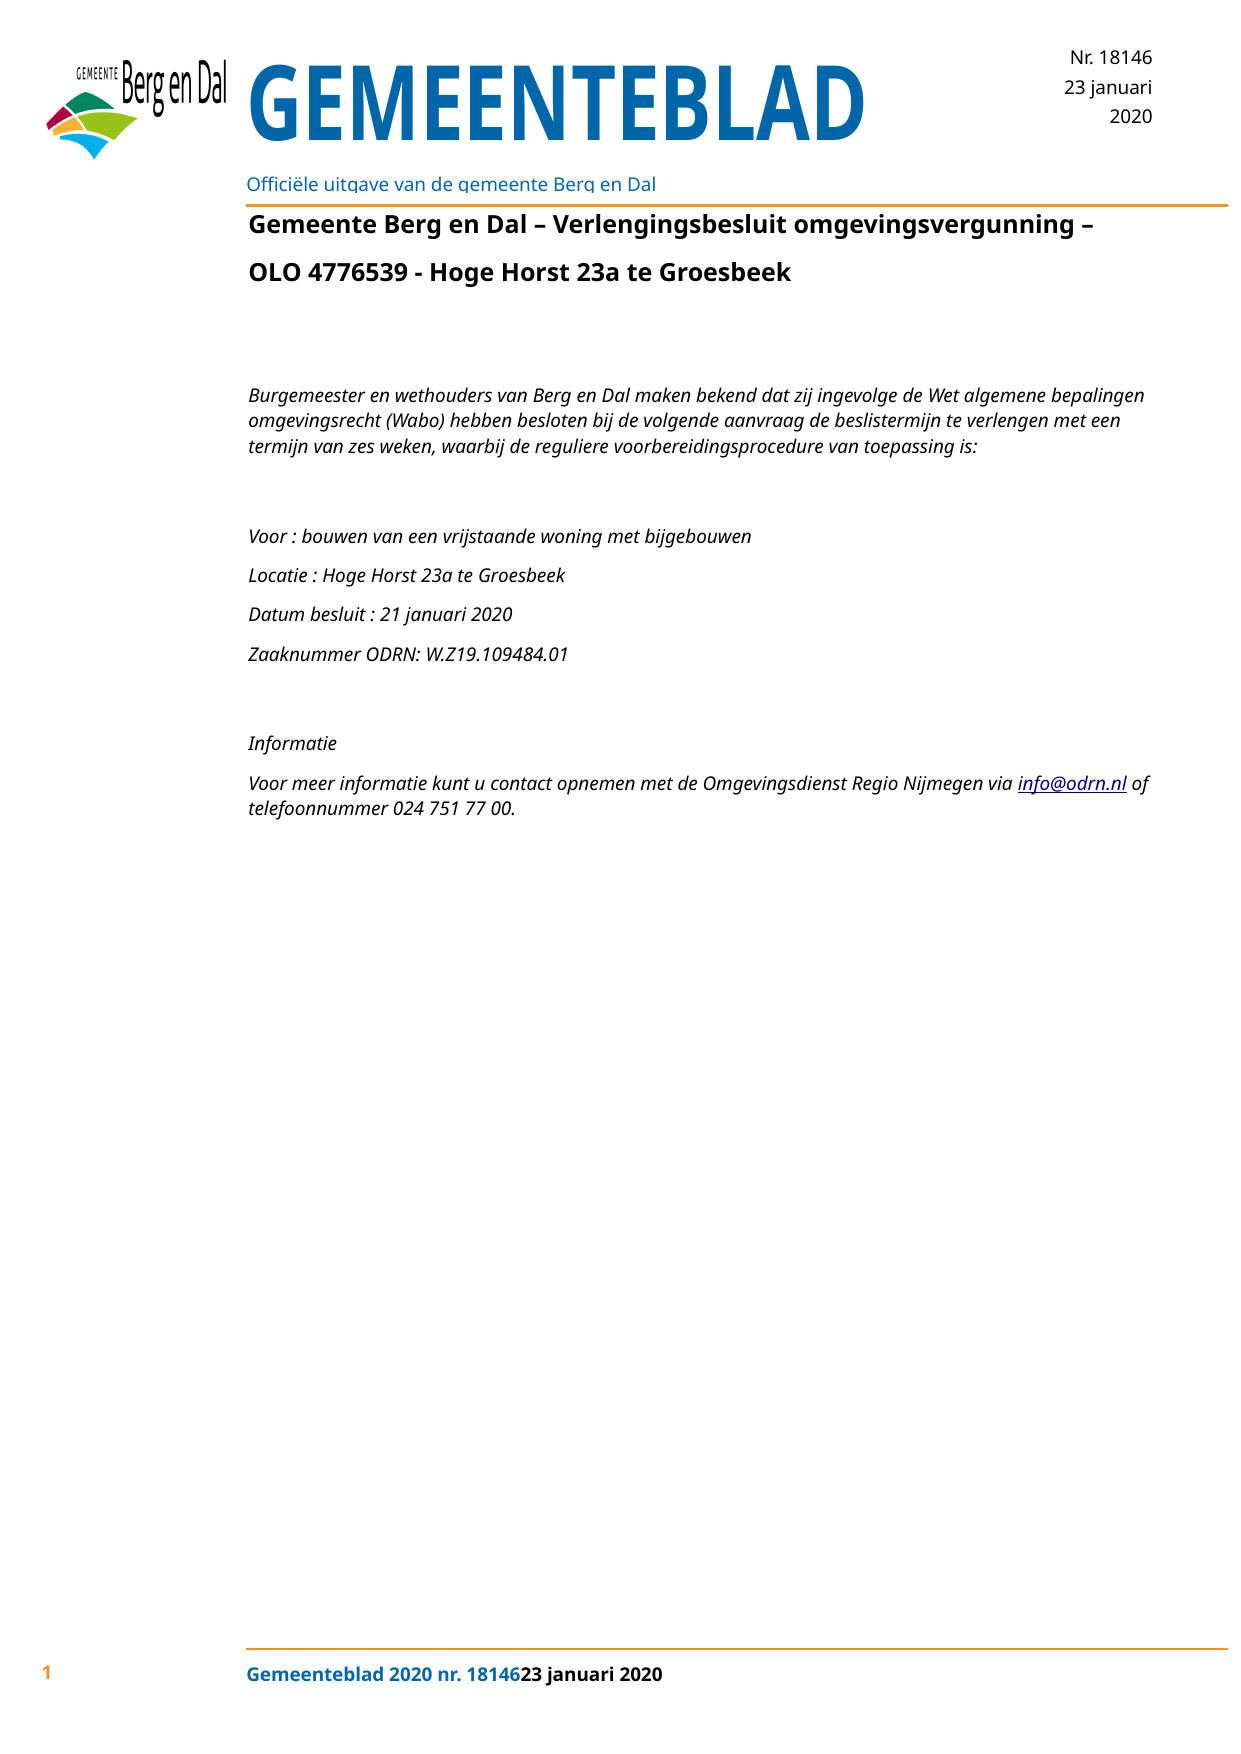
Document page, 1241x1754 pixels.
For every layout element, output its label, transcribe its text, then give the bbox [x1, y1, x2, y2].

text Voor : bouwen van een vrijstaande woning met bijgebouwen [248, 523, 1152, 549]
text Voor meer informatie kunt u contact opnemen met de Omgevingsdienst Regio Nijmegen via info@odrn.nl of telefoonnummer 024 751 77 00. [248, 770, 1152, 821]
text Gemeente Berg en Dal – Verlengingsbesluit omgevingsvergunning – OLO 4776539 - Hoge Horst 23a te Groesbeek [248, 207, 1152, 288]
text Zaaknummer ODRN: W.Z19.109484.01 [248, 641, 1152, 667]
picture [41, 47, 231, 172]
text Locatie : Hoge Horst 23a te Groesbeek [248, 562, 1152, 588]
text Informatie [248, 731, 1152, 756]
text Datum besluit : 21 januari 2020 [248, 602, 1152, 627]
text Burgemeester en wethouders van Berg en Dal maken bekend dat zij ingevolge de Wet algemene bepalingen omgevingsrecht (Wabo) hebben besloten bij de volgende aanvraag de beslistermijn te verlengen met een termijn van zes weken, waarbij de reguliere voorbereidingsprocedure van toepassing is: [248, 382, 1152, 459]
